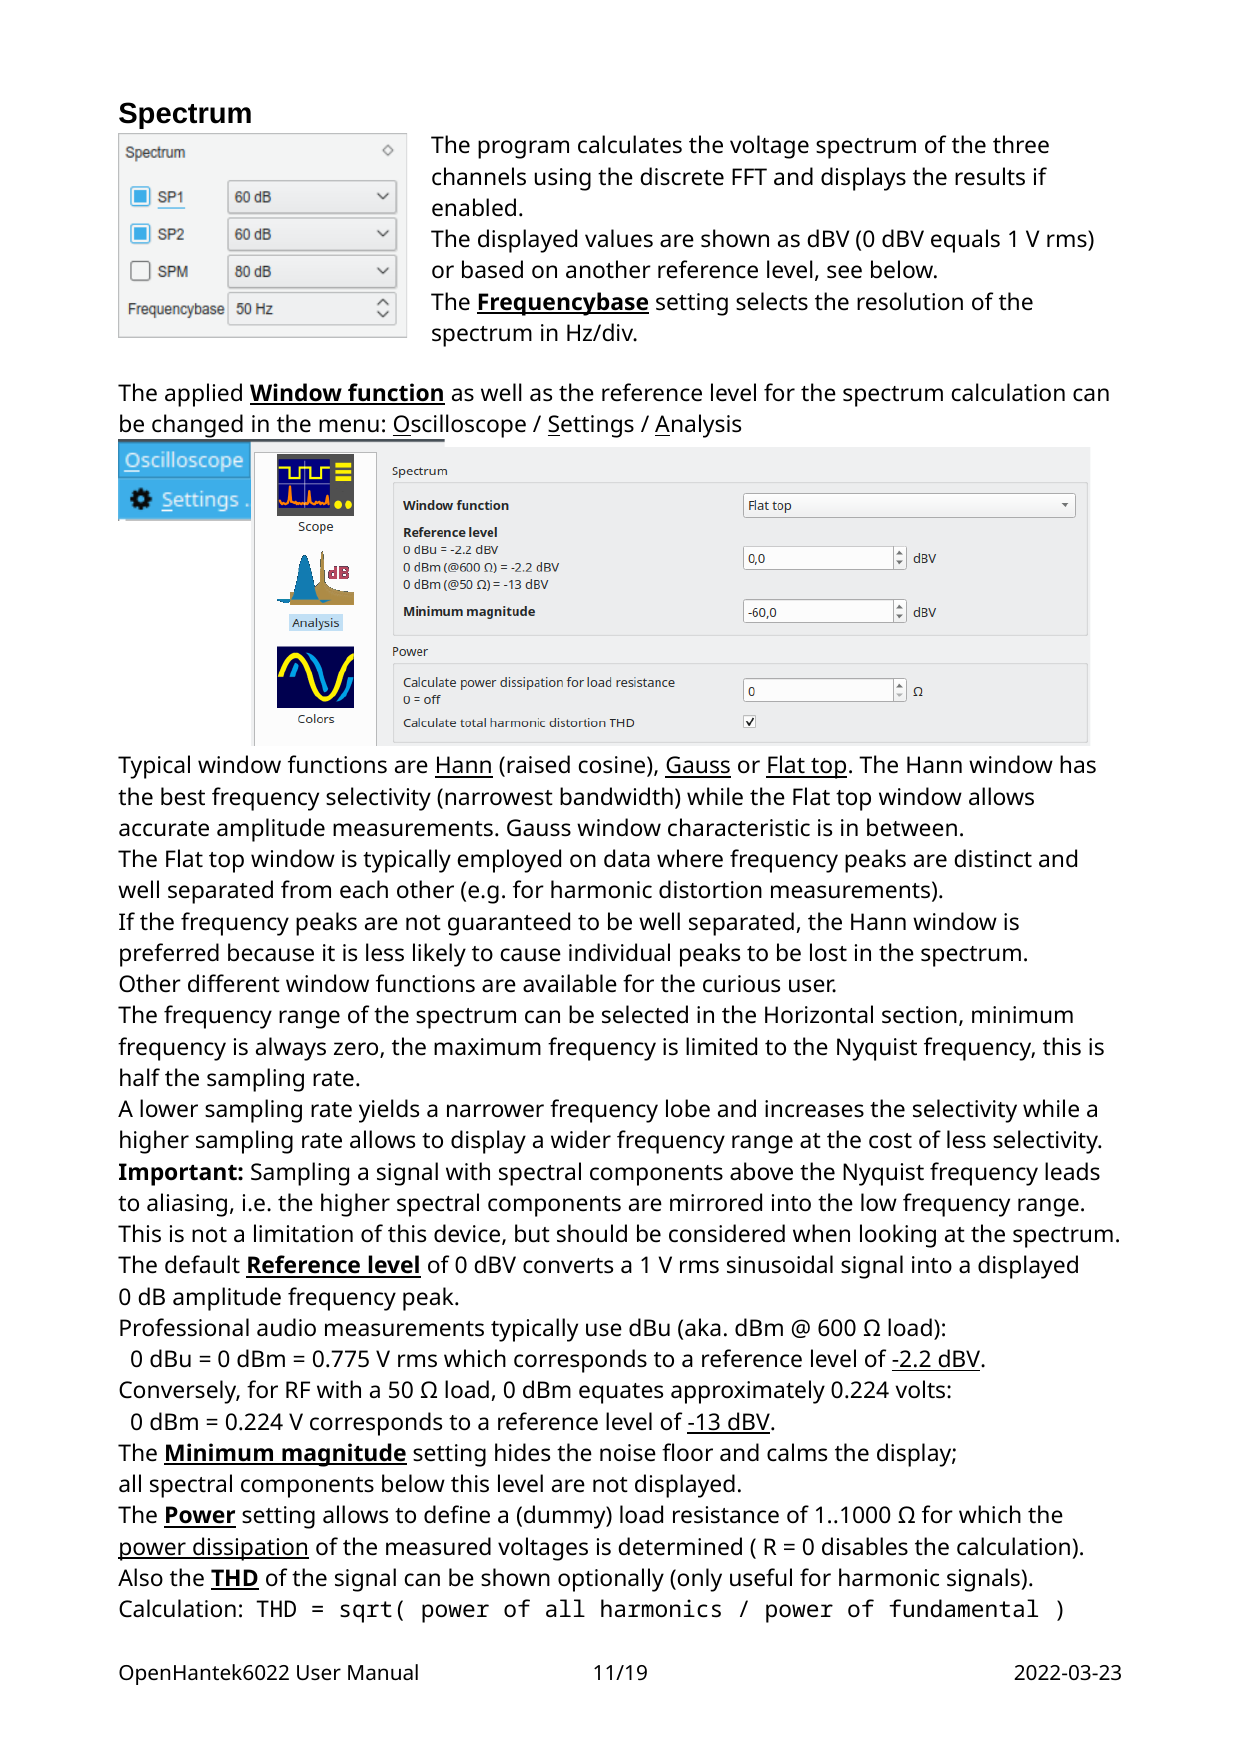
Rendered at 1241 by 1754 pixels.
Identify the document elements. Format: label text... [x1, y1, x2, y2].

subtitle Spectrum [118, 96, 1122, 129]
text The frequency range of the spectrum can be selected in the Horizontal section, minimum frequency is always zero, the maximum frequency is limited to the Nyquist frequency, this is half the sampling rate. [118, 999, 1122, 1093]
text Important: Sampling a signal with spectral components above the Nyquist frequency leads to aliasing, i.e. the higher spectral components are mirrored into the low frequency range. [118, 1156, 1122, 1218]
picture [118, 133, 408, 338]
picture [118, 439, 1091, 746]
text The Flat top window is typically employed on data where frequency peaks are distinct and well separated from each other (e.g. for harmonic distortion measurements). [118, 843, 1122, 906]
text This is not a limitation of this device, but should be considered when looking at the spectrum. [118, 1218, 1122, 1249]
text The displayed values are shown as dBV (0 dBV equals 1 V rms) or based on another reference level, see below. The Frequencybase setting selects the resolution of the spectrum in Hz/div. [118, 223, 1122, 348]
text If the frequency peaks are not guaranteed to be well separated, the Hann window is preferred because it is less likely to cause individual peaks to be lost in the spectrum. [118, 906, 1122, 968]
text A lower sampling rate yields a narrower frequency lobe and increases the selectivity while a higher sampling rate allows to display a wider frequency range at the cost of less selectivity. [118, 1093, 1122, 1156]
text Typical window functions are Hann (raised cosine), Gauss or Flat top. The Hann window has the best frequency selectivity (narrowest bandwidth) while the Flat top window allows accurate amplitude measurements. Gauss window characteristic is in between. [118, 749, 1122, 843]
text The applied Window function as well as the reference level for the spectrum calculation can be changed in the menu: Oscilloscope / Settings / Analysis [118, 377, 1122, 439]
text Other different window functions are available for the curious user. [118, 968, 1122, 999]
text The program calculates the voltage spectrum of the three channels using the discrete FFT and displays the results if enabled. [118, 129, 1122, 223]
text The default Reference level of 0 dBV converts a 1 V rms sinusoidal signal into a displayed 0 dB amplitude frequency peak. Professional audio measurements typically use dBu (aka. dBm @ 600 Ω load): 0 dBu = 0 dBm = 0.775 V rms which corresponds to a reference level of -2.2 dBV. Conversely, for RF with a 50 Ω load, 0 dBm equates approximately 0.224 volts: 0 dBm = 0.224 V corresponds to a reference level of -13 dBV. The Minimum magnitude setting hides the noise floor and calms the display; all spectral components below this level are not displayed. The Power setting allows to define a (dummy) load resistance of 1..1000 Ω for which the power dissipation of the measured voltages is determined ( R = 0 disables the calculation). Also the THD of the signal can be shown optionally (only useful for harmonic signals). Calculation: THD = sqrt( power of all harmonics / power of fundamental ) [118, 1249, 1122, 1624]
